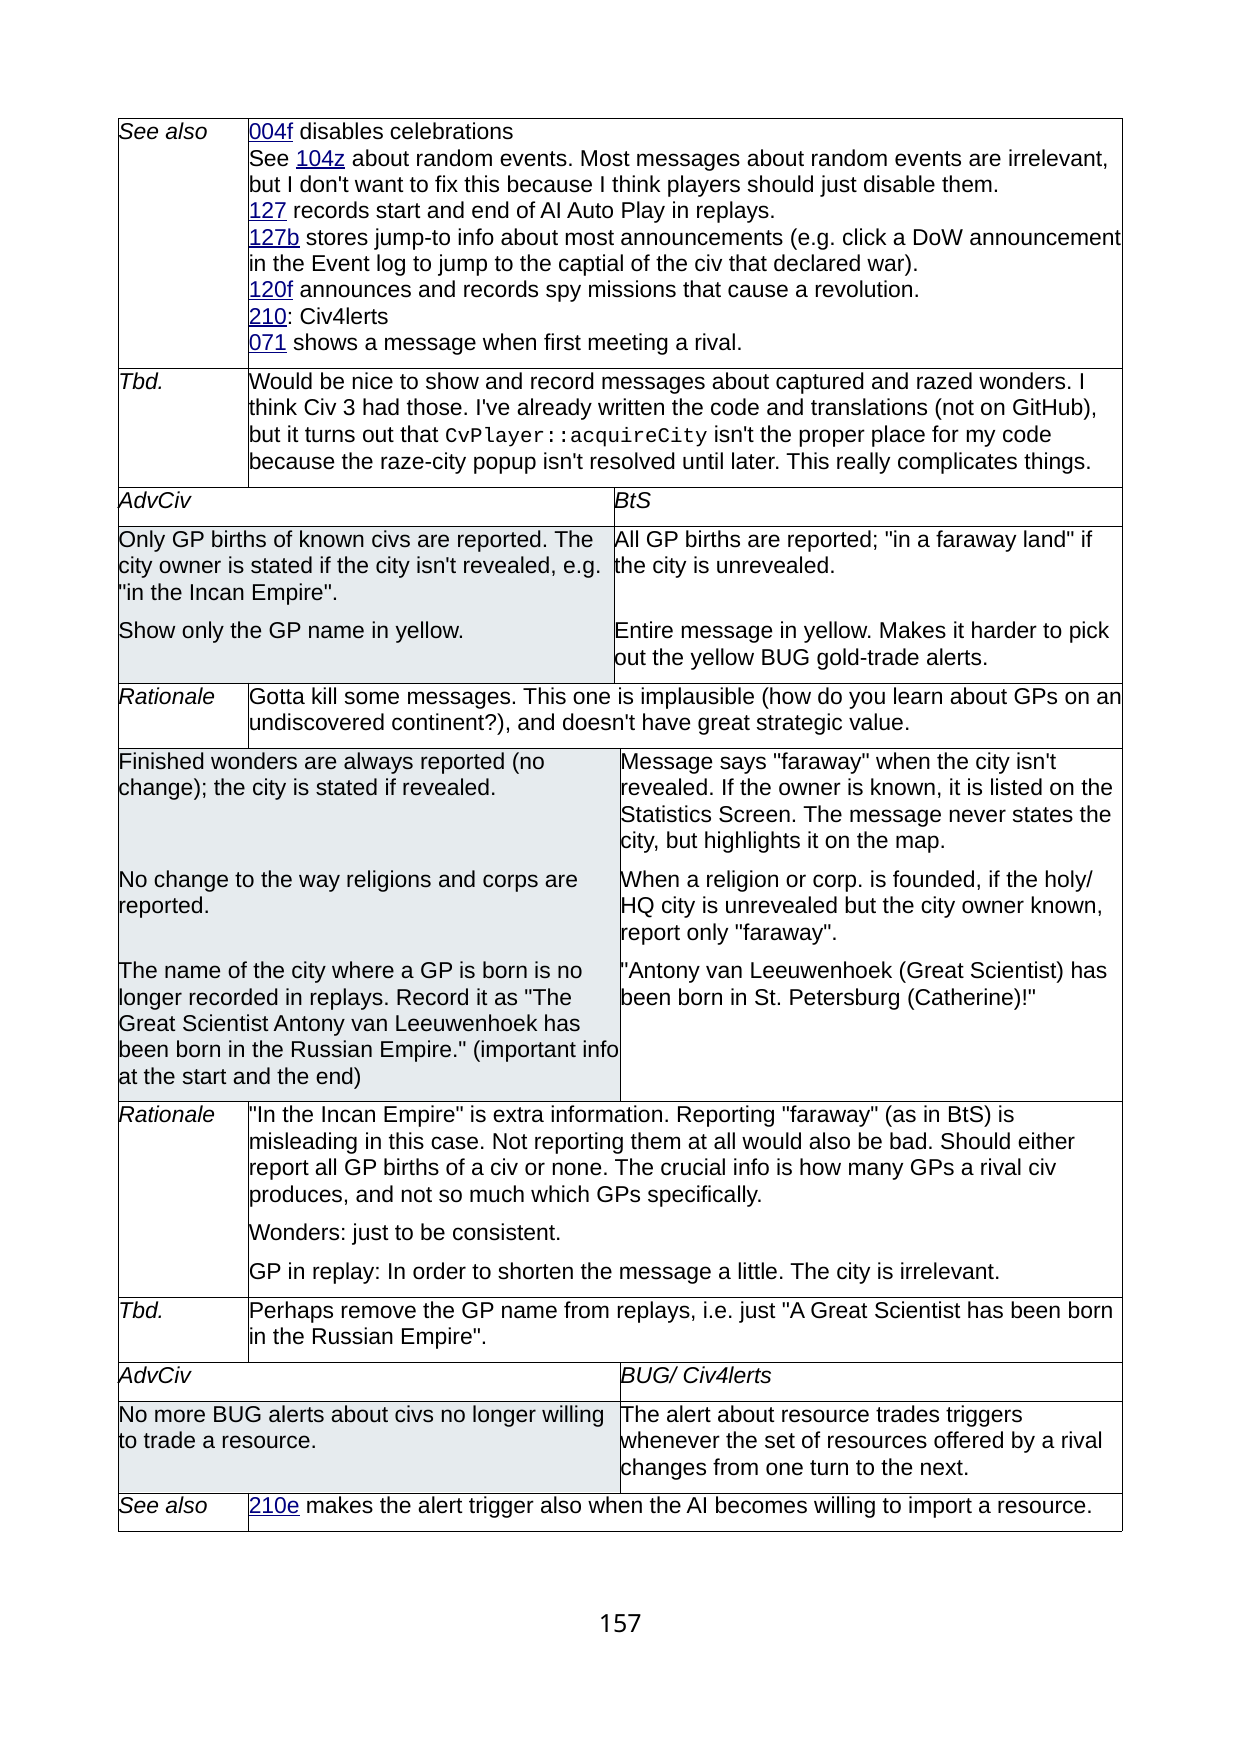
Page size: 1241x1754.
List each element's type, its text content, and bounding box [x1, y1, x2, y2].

table_cell Rationale [119, 1102, 248, 1297]
table_cell See also [119, 119, 248, 368]
table_cell "In the Incan Empire" is extra information. Reporting "faraway" (as in BtS) is misleading in this case. Not reporting them at all would also be bad. Should either report all GP births of a civ or none. The crucial info is how many GPs a rival civ produces, and not so much which GPs specifically. Wonders: just to be consistent. GP in replay: In order to shorten the message a little. The city is irrelevant. [249, 1102, 1122, 1297]
table_cell Finished wonders are always reported (no change); the city is stated if revealed. No change to the way religions and corps are reported. The name of the city where a GP is born is no longer recorded in replays. Record it as "The Great Scientist Antony van Leeuwenhoek has been born in the Russian Empire." (important info at the start and the end) [119, 749, 620, 1101]
table_cell 210e makes the alert trigger also when the AI becomes willing to import a resource. [249, 1494, 1122, 1531]
table_cell Gotta kill some messages. This one is implausible (how do you learn about GPs on an undiscovered continent?), and doesn't have great strategic value. [249, 684, 1122, 748]
table_cell Tbd. [119, 1298, 248, 1362]
table_cell AdvCiv [119, 1363, 620, 1401]
table_cell All GP births are reported; "in a faraway land" if the city is unrevealed. Entire message in yellow. Makes it harder to pick out the yellow BUG gold-trade alerts. [615, 527, 1122, 683]
table_cell See also [119, 1494, 248, 1531]
table_cell The alert about resource trades triggers whenever the set of resources offered by a rival changes from one turn to the next. [621, 1402, 1122, 1492]
table_cell Perhaps remove the GP name from replays, i.e. just "A Great Scientist has been born in the Russian Empire". [249, 1298, 1122, 1362]
table_cell No more BUG alerts about civs no longer willing to trade a resource. [119, 1402, 620, 1492]
table_cell Only GP births of known civs are reported. The city owner is stated if the city isn't revealed, e.g. "in the Incan Empire". Show only the GP name in yellow. [119, 527, 614, 683]
table_cell Would be nice to show and record messages about captured and razed wonders. I think Civ 3 had those. I've already written the code and translations (not on GitHub), but it turns out that CvPlayer::acquireCity isn't the proper place for my code because the raze-city popup isn't resolved until later. This really complicates things. [249, 369, 1122, 487]
table_cell Message says "faraway" when the city isn't revealed. If the owner is known, it is listed on the Statistics Screen. The message never states the city, but highlights it on the map. When a religion or corp. is founded, if the holy/ HQ city is unrevealed but the city owner known, report only "faraway". "Antony van Leeuwenhoek (Great Scientist) has been born in St. Petersburg (Catherine)!" [621, 749, 1122, 1101]
table_cell BUG/ Civ4lerts [621, 1363, 1122, 1401]
table_cell BtS [615, 488, 1122, 526]
table_cell Rationale [119, 684, 248, 748]
table_cell AdvCiv [119, 488, 614, 526]
table_cell Tbd. [119, 369, 248, 487]
table_cell 004f disables celebrations See 104z about random events. Most messages about random events are irrelevant, but I don't want to fix this because I think players should just disable them. 127 records start and end of AI Auto Play in replays. 127b stores jump-to info about most announcements (e.g. click a DoW announcement in the Event log to jump to the captial of the civ that declared war). 120f announces and records spy missions that cause a revolution. 210: Civ4lerts 071 shows a message when first meeting a rival. [249, 119, 1122, 368]
